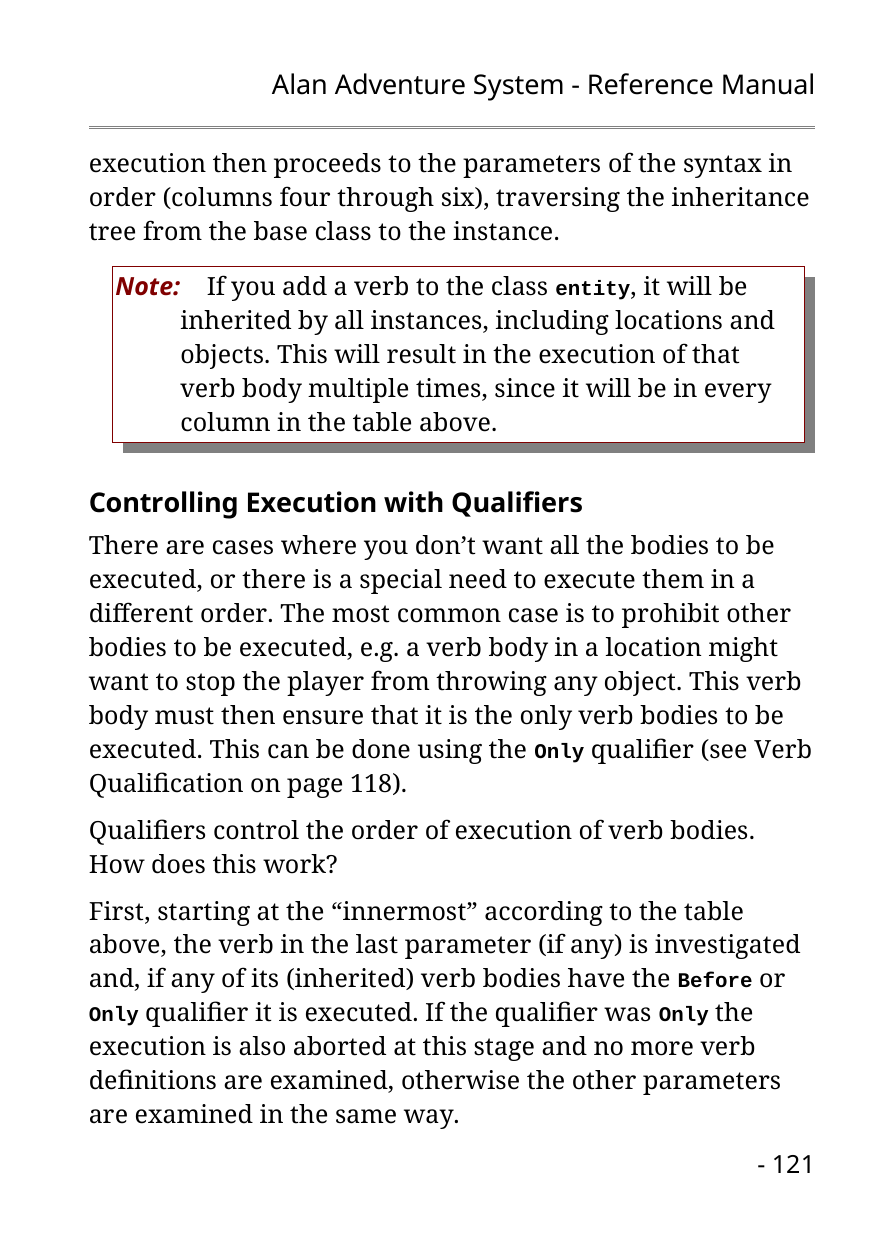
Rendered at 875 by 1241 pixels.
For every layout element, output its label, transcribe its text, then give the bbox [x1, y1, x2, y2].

text Qualifiers control the order of execution of verb bodies. How does this work? [88, 813, 815, 881]
subtitle Controlling Execution with Qualifiers [88, 484, 815, 521]
list If you add a verb to the class entity, it will be inherited by all instances, including locations and objects. This will result in the execution of that verb body multiple times, since it will be in every column in the table above. [113, 267, 804, 442]
text execution then proceeds to the parameters of the syntax in order (columns four through six), traversing the inheritance tree from the base class to the instance. [88, 146, 815, 247]
text There are cases where you don’t want all the bodies to be executed, or there is a special need to execute them in a different order. The most common case is to prohibit other bodies to be executed, e.g. a verb body in a location might want to stop the player from throwing any object. This verb body must then ensure that it is the only verb bodies to be executed. This can be done using the Only qualifier (see Verb Qualification on page 95). [88, 528, 815, 800]
text First, starting at the “innermost” according to the table above, the verb in the last parameter (if any) is investigated and, if any of its (inherited) verb bodies have the Before or Only qualifier it is executed. If the qualifier was Only the execution is also aborted at this stage and no more verb definitions are examined, otherwise the other parameters are examined in the same way. [88, 893, 815, 1131]
